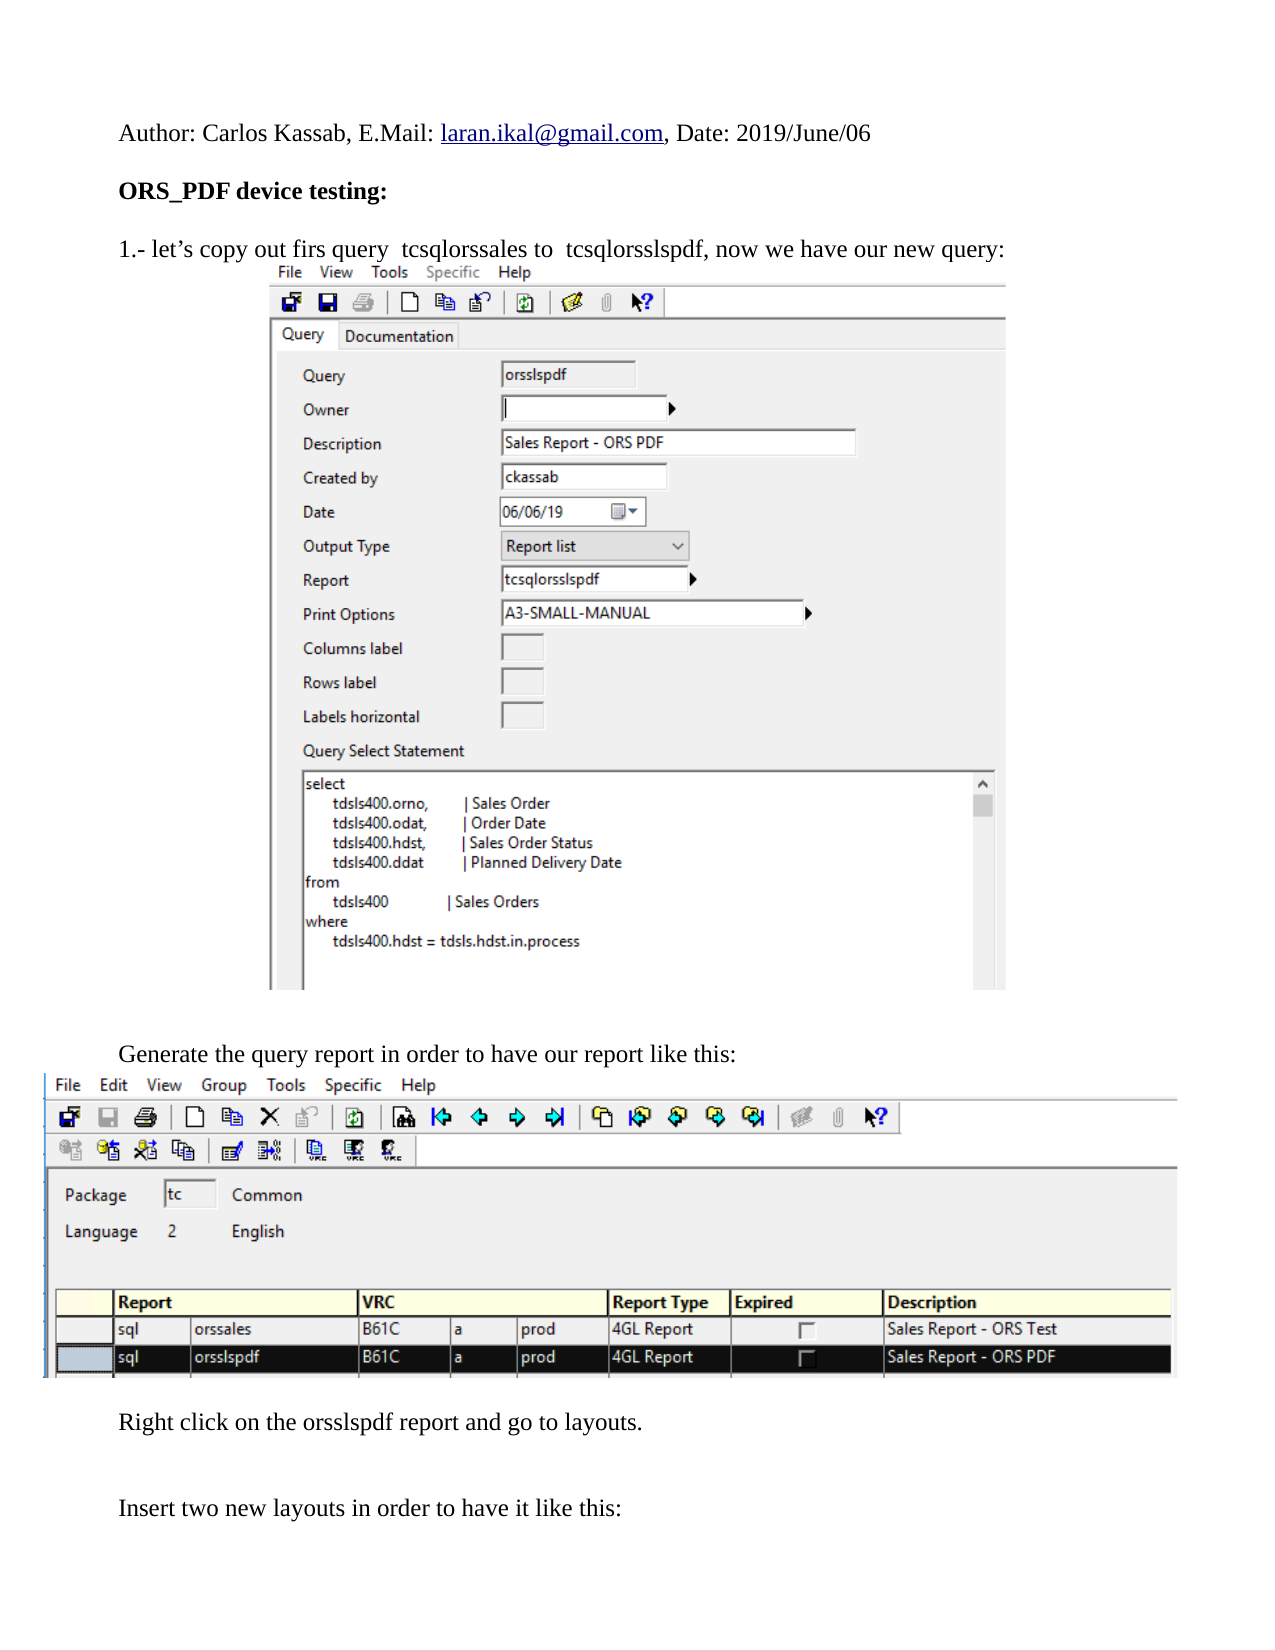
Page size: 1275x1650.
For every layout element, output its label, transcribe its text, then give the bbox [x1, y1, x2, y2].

text Generate the query report in order to have our report like this: [118, 1039, 1157, 1068]
text Insert two new layouts in order to have it like this: [118, 1493, 1157, 1522]
text 1.- let’s copy out firs query tcsqlorssales to tcsqlorsslspdf, now we have our new query: [118, 234, 1157, 263]
picture [43, 1073, 1178, 1378]
text ORS_PDF device testing: [118, 176, 1157, 205]
picture [269, 262, 1006, 990]
text Right click on the orsslspdf report and go to layouts. [118, 1407, 1157, 1435]
